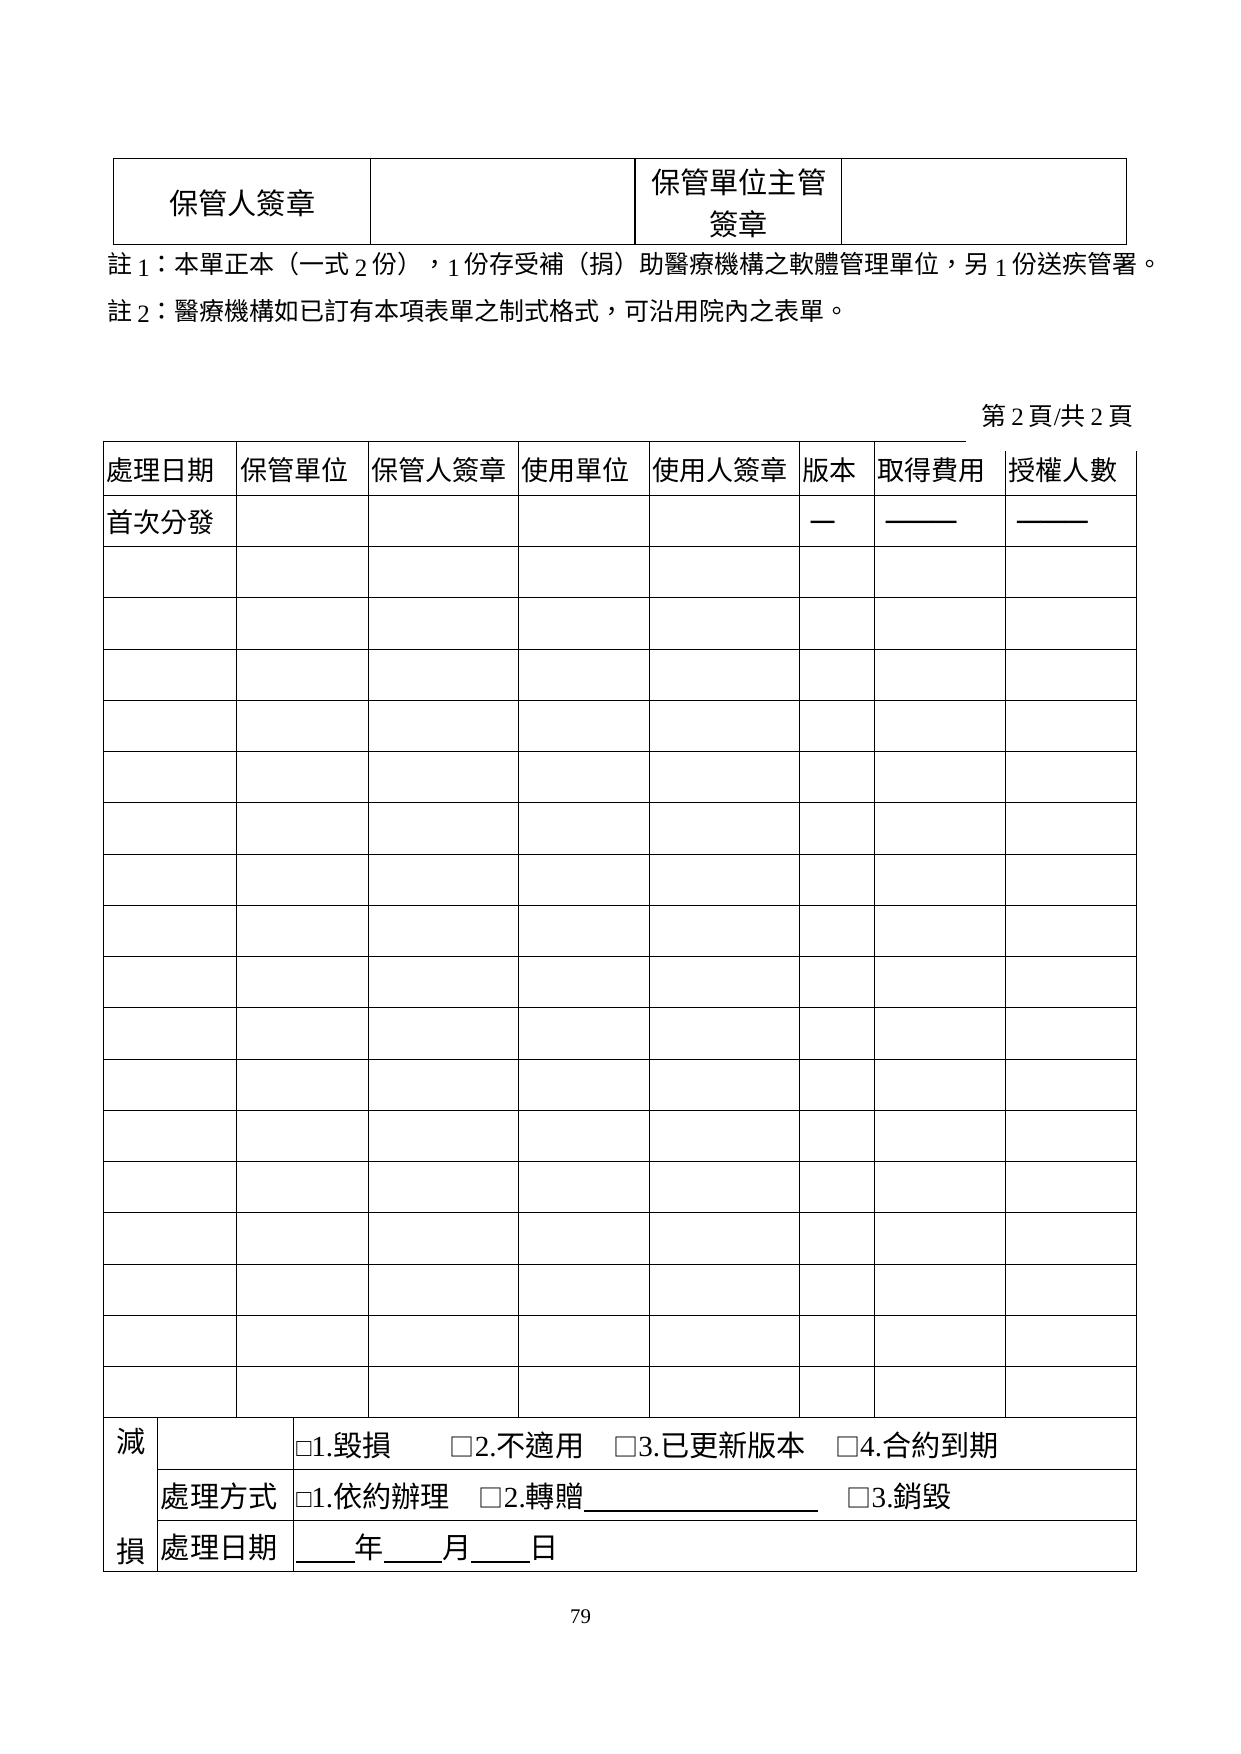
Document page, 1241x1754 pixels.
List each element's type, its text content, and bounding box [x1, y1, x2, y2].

table_cell [369, 650, 518, 700]
table_cell [519, 803, 649, 853]
table_cell [1006, 1265, 1136, 1315]
table_cell [800, 650, 874, 700]
table_cell [650, 1060, 799, 1110]
table_cell [650, 752, 799, 802]
table_cell [1006, 547, 1136, 597]
table_cell [104, 1008, 236, 1058]
table_cell [104, 1367, 236, 1417]
table_cell [104, 1316, 236, 1366]
table_cell [369, 496, 518, 546]
table_cell [369, 701, 518, 751]
table_cell [104, 1213, 236, 1263]
table_cell [237, 752, 368, 802]
table_cell □1.依約辦理 □2.轉贈 □3.銷毀 [294, 1470, 1136, 1520]
table_cell [104, 650, 236, 700]
table_header 使用單位 [519, 442, 649, 495]
table_cell [875, 1316, 1005, 1366]
table_cell [650, 650, 799, 700]
table_cell [875, 598, 1005, 648]
table_header 版本 [800, 442, 874, 495]
table_cell [1006, 650, 1136, 700]
table_cell [800, 957, 874, 1007]
table_cell [1006, 701, 1136, 751]
table_cell [369, 547, 518, 597]
table_cell [650, 496, 799, 546]
table_cell [800, 1316, 874, 1366]
text 註2：醫療機構如已訂有本項表單之制式格式，可沿用院內之表單。 [103, 292, 1152, 338]
table_cell [237, 803, 368, 853]
table_cell [875, 957, 1005, 1007]
table_cell [104, 906, 236, 956]
table_cell [875, 701, 1005, 751]
table_cell [800, 1265, 874, 1315]
table_cell [369, 1367, 518, 1417]
table_cell 處理日期 [158, 1521, 293, 1571]
table_cell [369, 1008, 518, 1058]
table_cell [369, 855, 518, 905]
table_cell [369, 1060, 518, 1110]
table_cell [650, 1367, 799, 1417]
table_cell [519, 906, 649, 956]
table_cell [1006, 1060, 1136, 1110]
table_cell [104, 1162, 236, 1212]
text 註1：本單正本（一式2份），1份存受補（捐）助醫療機構之軟體管理單位，另1份送疾管署。 [103, 245, 1167, 292]
table_cell [800, 1367, 874, 1417]
table_cell [237, 855, 368, 905]
table_cell [519, 855, 649, 905]
table_cell ─── [1006, 496, 1136, 546]
table_cell [650, 598, 799, 648]
table_cell [800, 701, 874, 751]
table_cell ─ [800, 496, 874, 546]
table_cell [237, 650, 368, 700]
table_cell [237, 1213, 368, 1263]
table_cell [519, 1162, 649, 1212]
table_cell [369, 1265, 518, 1315]
table_header 取得費用 [875, 442, 1005, 495]
table_cell [1006, 906, 1136, 956]
table_cell [237, 1111, 368, 1161]
table_cell [1006, 855, 1136, 905]
table_cell [650, 855, 799, 905]
table_cell [875, 855, 1005, 905]
table_cell [1006, 598, 1136, 648]
table_cell [237, 701, 368, 751]
table_cell [1006, 1008, 1136, 1058]
table_cell [104, 1111, 236, 1161]
table_cell [104, 598, 236, 648]
table_cell [1006, 752, 1136, 802]
table_cell 減 損 [104, 1418, 157, 1571]
table_cell [237, 547, 368, 597]
table_cell [519, 1265, 649, 1315]
table_cell [158, 1418, 293, 1468]
table_cell [800, 1060, 874, 1110]
table_cell [369, 906, 518, 956]
table_cell [519, 1008, 649, 1058]
table_cell [104, 1060, 236, 1110]
table_cell [875, 1111, 1005, 1161]
table_cell [875, 1367, 1005, 1417]
table_cell [369, 1111, 518, 1161]
table_cell [237, 1162, 368, 1212]
table_cell [237, 1265, 368, 1315]
table_cell [369, 1316, 518, 1366]
table_cell [519, 650, 649, 700]
table_cell [237, 957, 368, 1007]
table_cell □1.毀損 □2.不適用 □3.已更新版本 □4.合約到期 [294, 1418, 1136, 1468]
table_cell [519, 598, 649, 648]
table_cell [650, 957, 799, 1007]
table_cell [800, 752, 874, 802]
table_cell [800, 1111, 874, 1161]
table_cell [1006, 1316, 1136, 1366]
table_cell [875, 1008, 1005, 1058]
table_cell [650, 701, 799, 751]
table_cell [104, 957, 236, 1007]
table_cell 處理方式 [158, 1470, 293, 1520]
table_cell [800, 547, 874, 597]
table_cell [842, 159, 1126, 244]
table_cell [104, 803, 236, 853]
table_cell [800, 1213, 874, 1263]
table_header 保管單位 [237, 442, 368, 495]
table_cell [519, 1060, 649, 1110]
table_header 授權人數 [1006, 451, 1136, 495]
table_cell [369, 598, 518, 648]
table_cell [650, 1111, 799, 1161]
table_cell [371, 159, 634, 244]
table_cell [237, 1367, 368, 1417]
table_cell [875, 650, 1005, 700]
table_cell [650, 1162, 799, 1212]
table_cell [650, 906, 799, 956]
table_cell [875, 547, 1005, 597]
table_cell [519, 1367, 649, 1417]
table_header 使用人簽章 [650, 442, 799, 495]
table_cell [650, 803, 799, 853]
table_cell [369, 752, 518, 802]
table_cell [800, 598, 874, 648]
table_cell [1006, 1111, 1136, 1161]
table_cell [800, 1008, 874, 1058]
table_cell 年 月 日 [294, 1521, 1136, 1571]
table_cell [875, 803, 1005, 853]
table_cell [104, 752, 236, 802]
table_cell [369, 1213, 518, 1263]
table_cell [104, 547, 236, 597]
table_cell 保管單位主管簽章 [636, 159, 841, 244]
table_cell [519, 1316, 649, 1366]
table_cell [1006, 1367, 1136, 1417]
table_cell [104, 855, 236, 905]
table_cell [875, 752, 1005, 802]
table_cell [519, 701, 649, 751]
table_cell [237, 906, 368, 956]
table_cell [104, 701, 236, 751]
table_cell [650, 547, 799, 597]
table_cell [237, 598, 368, 648]
table_cell [519, 496, 649, 546]
table_cell [650, 1265, 799, 1315]
table_cell [875, 1213, 1005, 1263]
table_cell [519, 1111, 649, 1161]
table_cell [519, 957, 649, 1007]
table_cell [104, 1265, 236, 1315]
table_cell [650, 1008, 799, 1058]
table_cell 保管人簽章 [114, 159, 370, 244]
table_cell [1006, 1213, 1136, 1263]
table_cell [369, 803, 518, 853]
table_cell [875, 1162, 1005, 1212]
table_cell ─── [875, 496, 1005, 546]
table_cell [369, 1162, 518, 1212]
table_cell [237, 496, 368, 546]
table_cell [875, 1265, 1005, 1315]
table_cell [519, 752, 649, 802]
table_header 保管人簽章 [369, 442, 518, 495]
table_cell [875, 906, 1005, 956]
table_cell [519, 1213, 649, 1263]
table_cell [237, 1060, 368, 1110]
table_cell [1006, 957, 1136, 1007]
table_cell [875, 1060, 1005, 1110]
table_cell [800, 803, 874, 853]
table_cell [369, 957, 518, 1007]
table_header 處理日期 [104, 442, 236, 495]
table_cell [800, 1162, 874, 1212]
text 第2頁/共2頁 [981, 397, 1149, 433]
table_cell [650, 1316, 799, 1366]
table_cell [1006, 803, 1136, 853]
table_cell [1006, 1162, 1136, 1212]
table_cell [237, 1316, 368, 1366]
table_cell [519, 547, 649, 597]
table_cell [650, 1213, 799, 1263]
table_cell 首次分發 [104, 496, 236, 546]
table_cell [237, 1008, 368, 1058]
table_cell [800, 855, 874, 905]
table_cell [800, 906, 874, 956]
